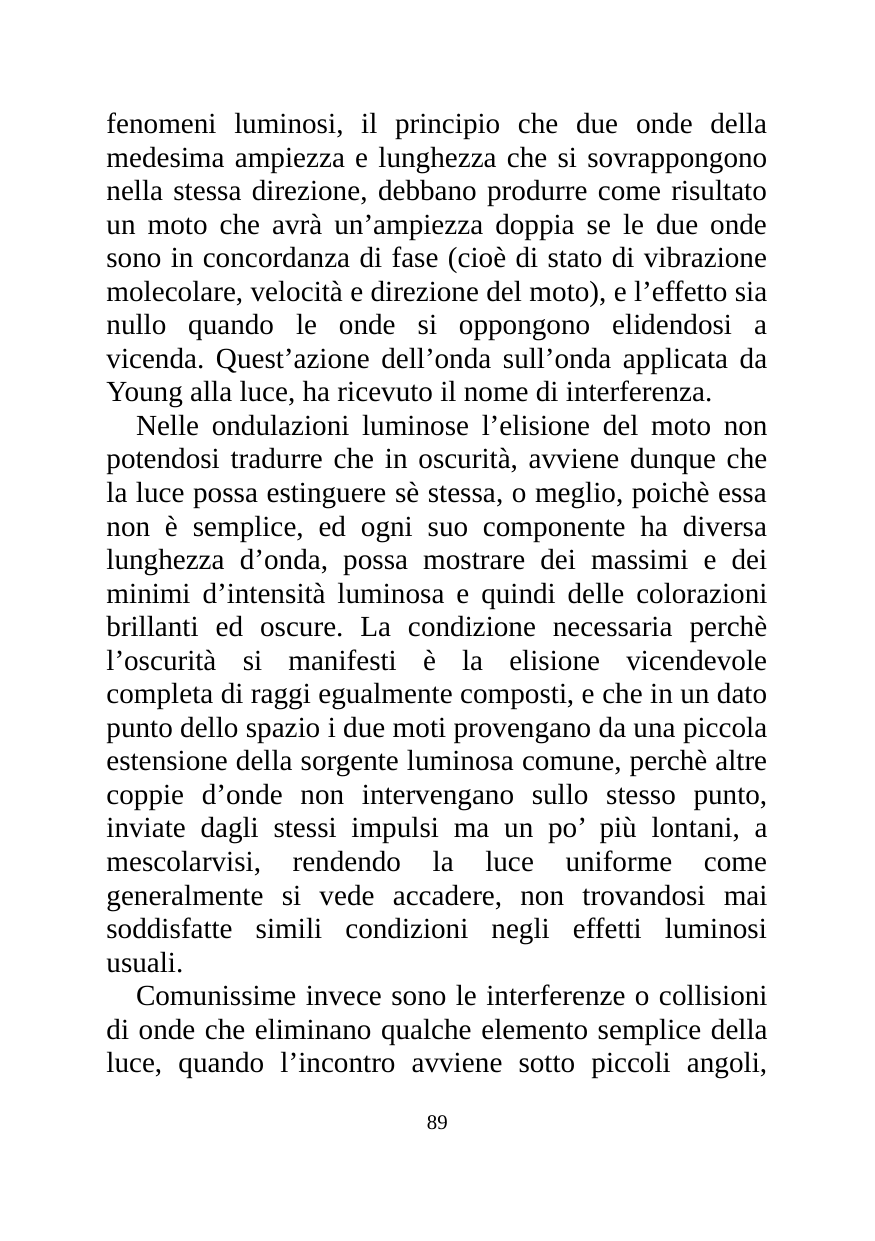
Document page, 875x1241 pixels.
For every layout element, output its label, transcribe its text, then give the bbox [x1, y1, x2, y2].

text fenomeni luminosi, il principio che due onde della medesima ampiezza e lunghezza che si sovrappongono nella stessa direzione, debbano produrre come risultato un moto che avrà un’ampiezza doppia se le due onde sono in concordanza di fase (cioè di stato di vibrazione molecolare, velocità e direzione del moto), e l’effetto sia nullo quando le onde si oppongono elidendosi a vicenda. Quest’azione dell’onda sull’onda applicata da Young alla luce, ha ricevuto il nome di interferenza. [106, 106, 768, 408]
text Comunissime invece sono le interferenze o collisioni di onde che eliminano qualche elemento semplice della luce, quando l’incontro avviene sotto piccoli angoli, [106, 978, 768, 1079]
text Nelle ondulazioni luminose l’elisione del moto non potendosi tradurre che in oscurità, avviene dunque che la luce possa estinguere sè stessa, o meglio, poichè essa non è semplice, ed ogni suo componente ha diversa lunghezza d’onda, possa mostrare dei massimi e dei minimi d’intensità luminosa e quindi delle colorazioni brillanti ed oscure. La condizione necessaria perchè l’oscurità si manifesti è la elisione vicendevole completa di raggi egualmente composti, e che in un dato punto dello spazio i due moti provengano da una piccola estensione della sorgente luminosa comune, perchè altre coppie d’onde non intervengano sullo stesso punto, inviate dagli stessi impulsi ma un po’ più lontani, a mescolarvisi, rendendo la luce uniforme come generalmente si vede accadere, non trovandosi mai soddisfatte simili condizioni negli effetti luminosi usuali. [106, 408, 768, 978]
